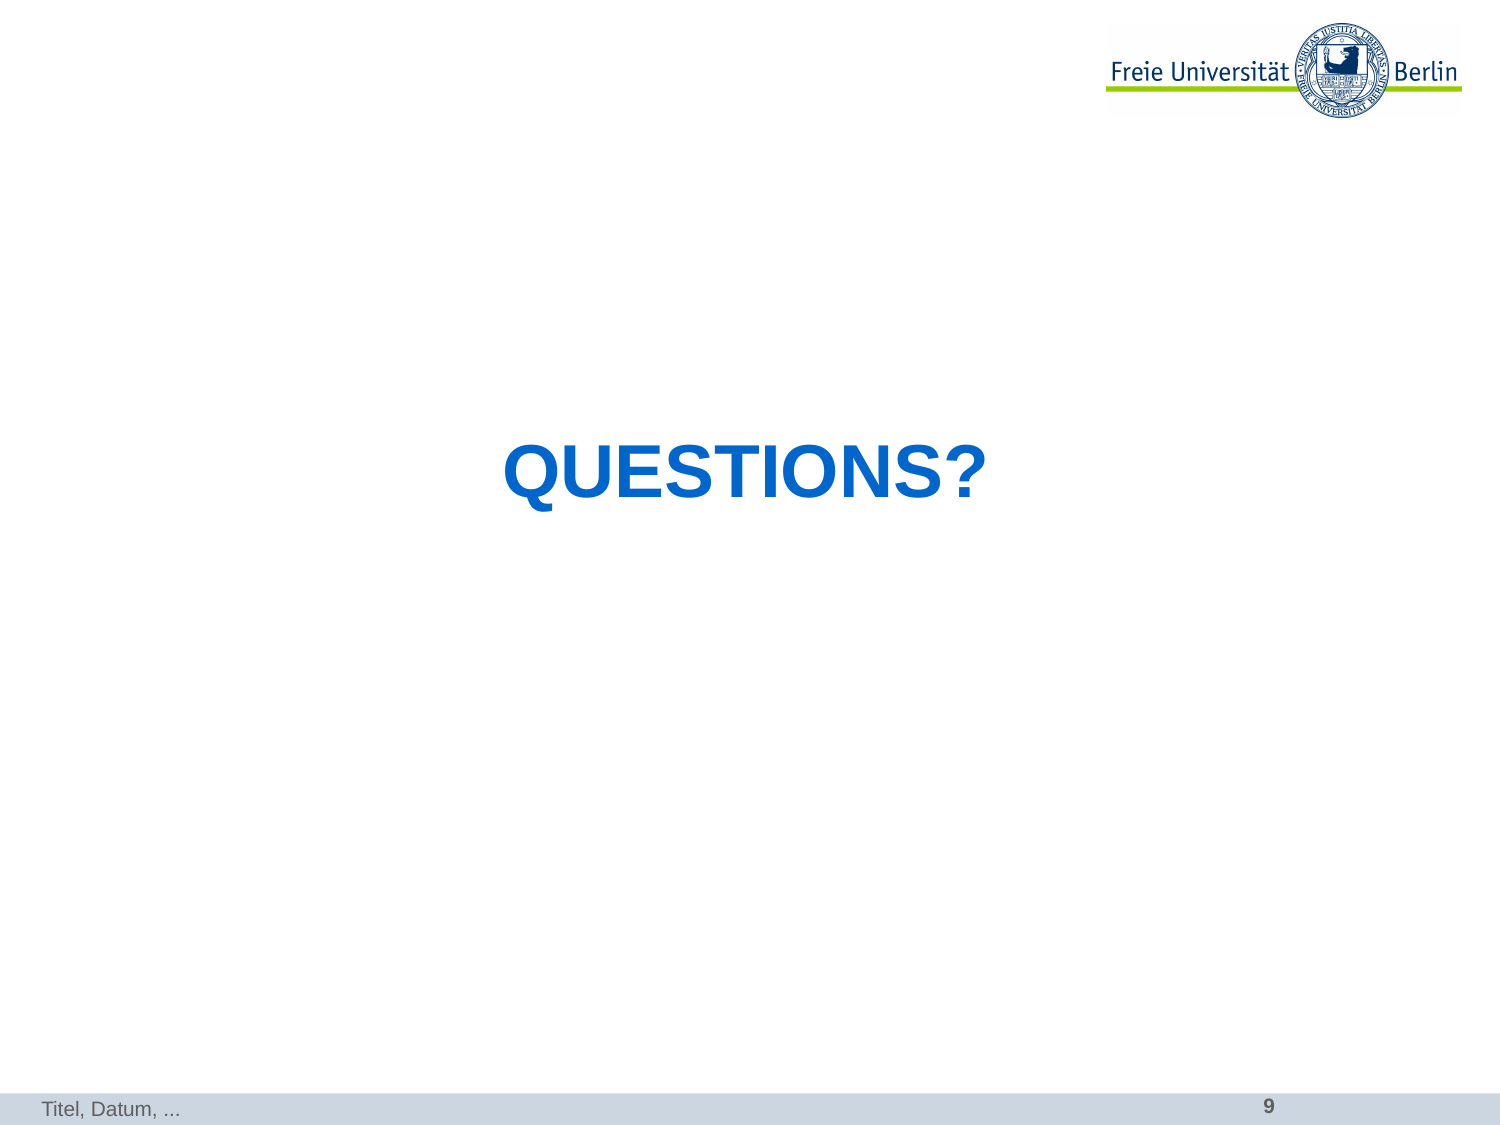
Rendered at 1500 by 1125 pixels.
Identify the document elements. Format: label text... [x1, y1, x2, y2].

subtitle QUESTIONS? [37, 304, 1456, 631]
text_box Titel, Datum, ... [41, 1087, 1023, 1125]
picture [1106, 23, 1462, 118]
